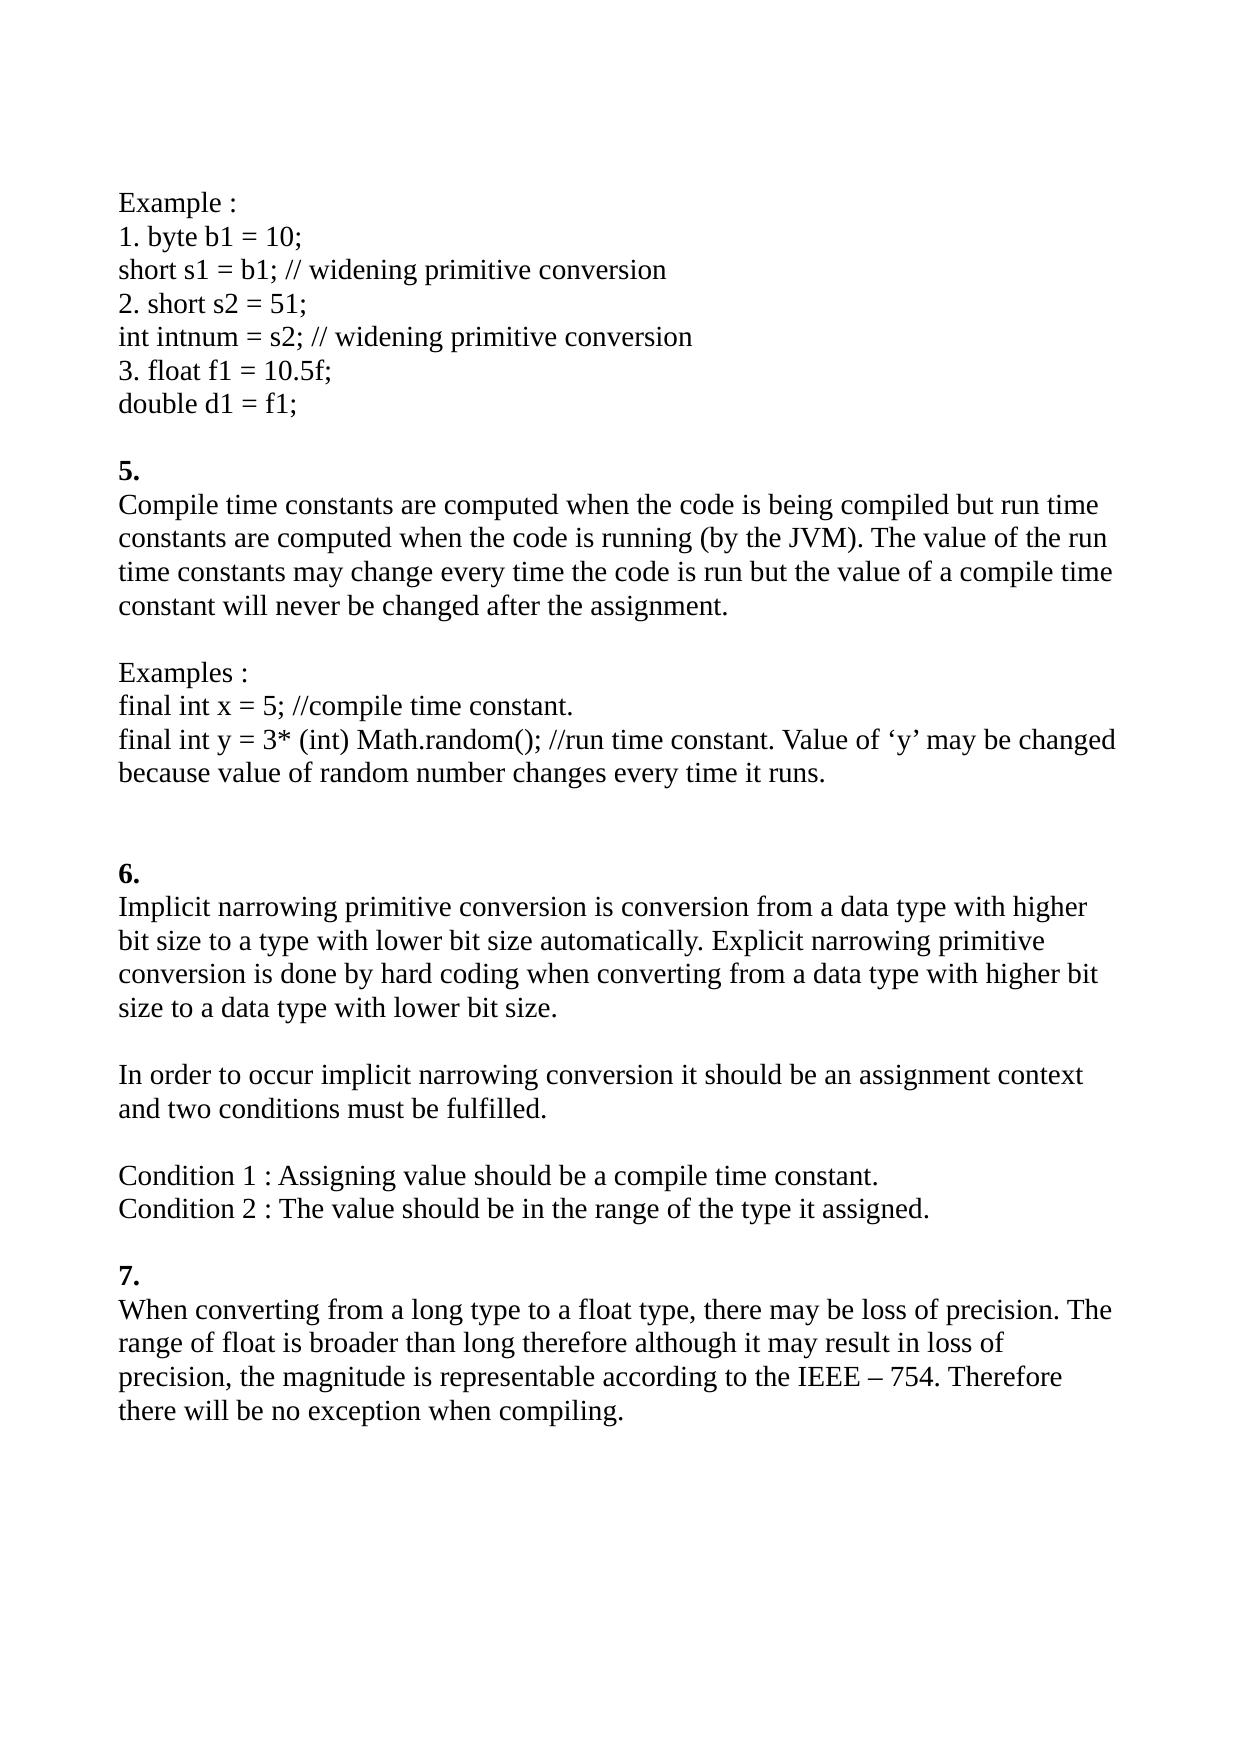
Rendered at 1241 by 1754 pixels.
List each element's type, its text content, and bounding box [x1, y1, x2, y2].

text there will be no exception when compiling. [118, 1393, 1122, 1426]
text final int x = 5; //compile time constant. [118, 688, 1122, 722]
text Compile time constants are computed when the code is being compiled but run time [118, 487, 1122, 521]
text size to a data type with lower bit size. [118, 990, 1122, 1024]
text In order to occur implicit narrowing conversion it should be an assignment context [118, 1057, 1122, 1091]
text short s1 = b1; // widening primitive conversion [118, 252, 1122, 286]
text range of float is broader than long therefore although it may result in loss of [118, 1326, 1122, 1359]
text When converting from a long type to a float type, there may be loss of precision. The [118, 1292, 1122, 1326]
text 1. byte b1 = 10; [118, 219, 1122, 252]
text precision, the magnitude is representable according to the IEEE – 754. Therefore [118, 1359, 1122, 1393]
text 6. [118, 856, 1122, 889]
text bit size to a type with lower bit size automatically. Explicit narrowing primitive [118, 923, 1122, 957]
text 7. [118, 1258, 1122, 1292]
text 3. float f1 = 10.5f; [118, 353, 1122, 386]
text constant will never be changed after the assignment. [118, 588, 1122, 621]
text because value of random number changes every time it runs. [118, 755, 1122, 789]
text Condition 1 : Assigning value should be a compile time constant. [118, 1158, 1122, 1191]
text 5. [118, 453, 1122, 487]
text conversion is done by hard coding when converting from a data type with higher bit [118, 957, 1122, 990]
text and two conditions must be fulfilled. [118, 1091, 1122, 1124]
text constants are computed when the code is running (by the JVM). The value of the run [118, 521, 1122, 554]
text final int y = 3* (int) Math.random(); //run time constant. Value of ‘y’ may be changed [118, 722, 1122, 755]
text 2. short s2 = 51; [118, 286, 1122, 319]
text double d1 = f1; [118, 386, 1122, 420]
text int intnum = s2; // widening primitive conversion [118, 319, 1122, 353]
text Implicit narrowing primitive conversion is conversion from a data type with higher [118, 889, 1122, 923]
text Examples : [118, 655, 1122, 688]
text time constants may change every time the code is run but the value of a compile time [118, 554, 1122, 588]
text Condition 2 : The value should be in the range of the type it assigned. [118, 1191, 1122, 1225]
text Example : [118, 185, 1122, 219]
